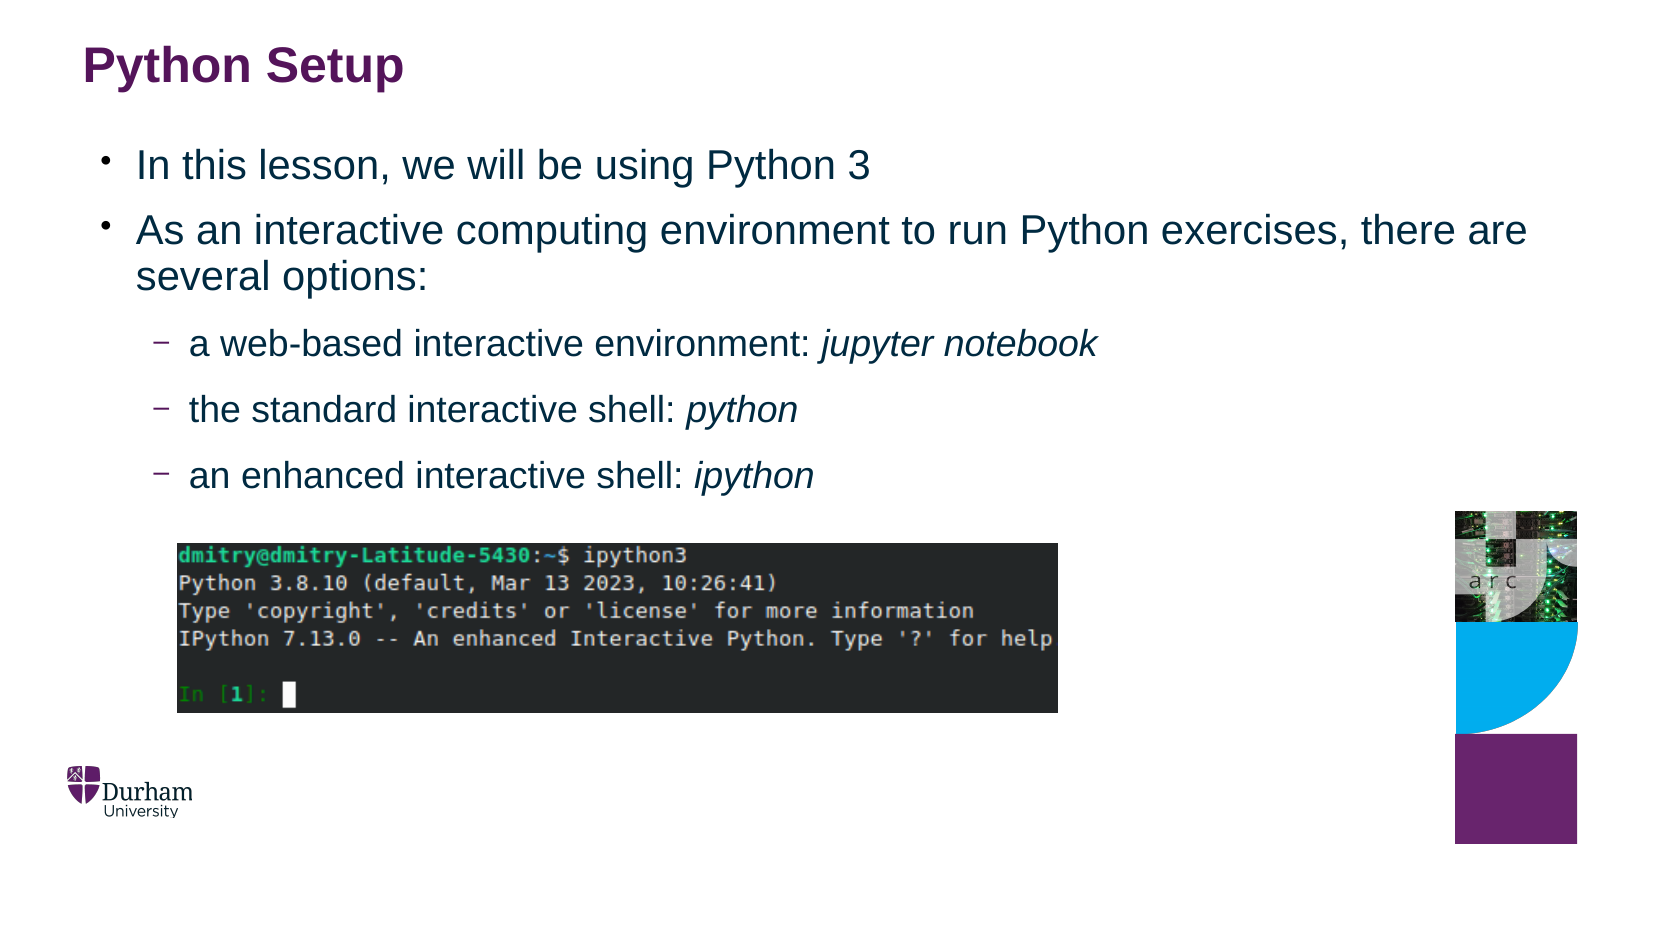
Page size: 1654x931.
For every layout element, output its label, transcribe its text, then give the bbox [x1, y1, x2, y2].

picture [67, 766, 192, 818]
title Python Setup [82, 37, 1571, 93]
list In this lesson, we will be using Python 3 As an interactive computing environment to run Python exercises, there are several options: a web-based interactive environment: jupyter notebook the standard interactive shell: python an enhanced interactive shell: ipython [82, 141, 1571, 745]
picture [1571, 638, 1578, 733]
picture [177, 543, 1058, 713]
picture [1571, 511, 1577, 621]
